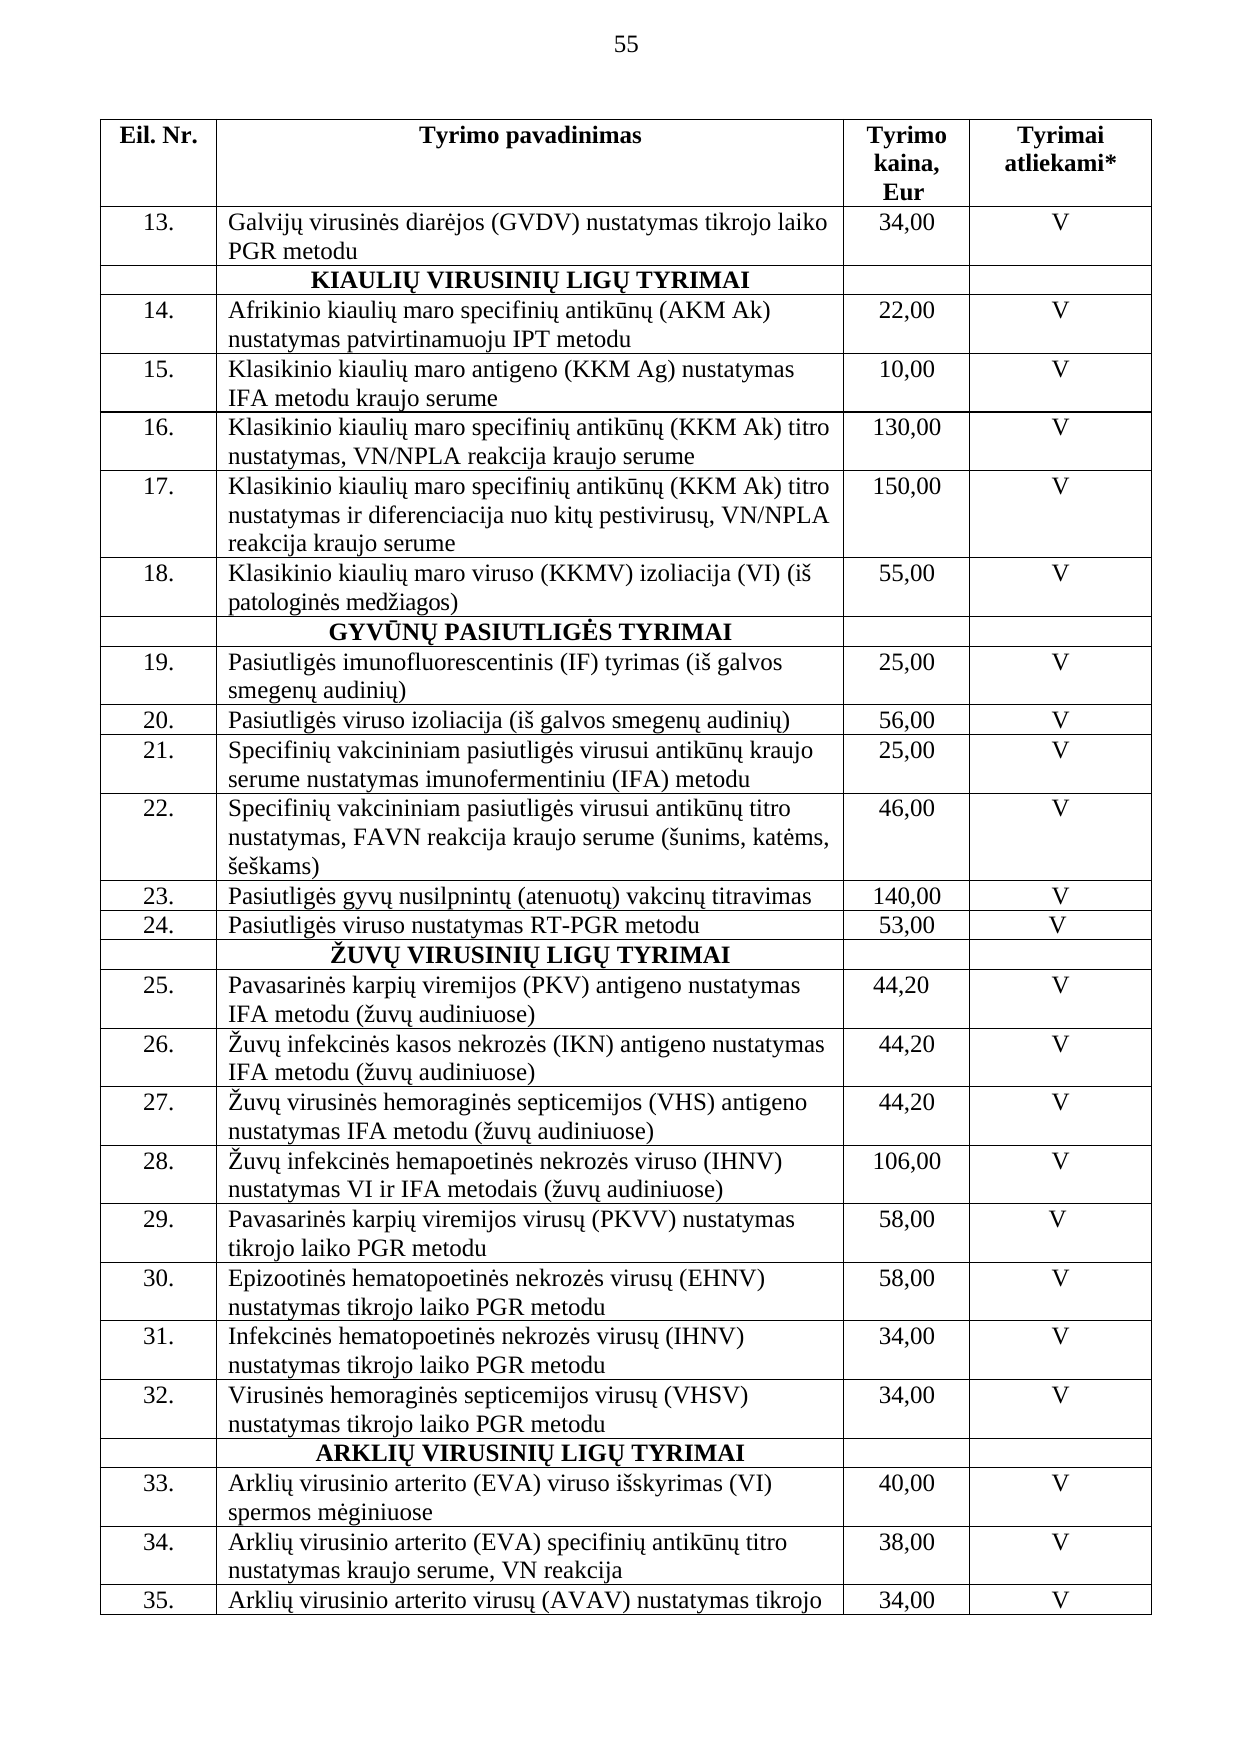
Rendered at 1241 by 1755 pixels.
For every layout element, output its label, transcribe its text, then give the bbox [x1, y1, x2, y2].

table_cell 21. [101, 735, 216, 792]
table_cell 27. [101, 1087, 216, 1145]
table_cell 44,20 [844, 970, 969, 1028]
table_cell V [970, 558, 1151, 616]
table_cell [844, 1439, 969, 1467]
table_cell V [970, 881, 1151, 909]
table_cell GYVŪNŲ PASIUTLIGĖS TYRIMAI [217, 617, 843, 646]
table_cell 106,00 [844, 1146, 969, 1203]
table_cell Specifinių vakcininiam pasiutligės virusui antikūnų kraujo serume nustatymas imunofermentiniu (IFA) metodu [217, 735, 843, 792]
table_cell V [970, 735, 1151, 792]
table_cell 34,00 [844, 1380, 969, 1437]
table_cell Klasikinio kiaulių maro specifinių antikūnų (KKM Ak) titro nustatymas, VN/NPLA reakcija kraujo serume [217, 413, 843, 470]
table_cell V [970, 705, 1151, 734]
table_cell 25. [101, 970, 216, 1028]
table_cell 22. [101, 794, 216, 880]
table_cell 14. [101, 295, 216, 353]
table_cell 28. [101, 1146, 216, 1203]
table_cell 34,00 [844, 1321, 969, 1379]
table_cell V [970, 1585, 1151, 1614]
table_cell 17. [101, 471, 216, 557]
table_cell Afrikinio kiaulių maro specifinių antikūnų (AKM Ak) nustatymas patvirtinamuoju IPT metodu [217, 295, 843, 353]
table_cell ARKLIŲ VIRUSINIŲ LIGŲ TYRIMAI [217, 1439, 843, 1467]
table_cell 34,00 [844, 1585, 969, 1614]
table_cell 38,00 [844, 1527, 969, 1584]
table_cell KIAULIŲ VIRUSINIŲ LIGŲ TYRIMAI [217, 266, 843, 294]
table_cell Specifinių vakcininiam pasiutligės virusui antikūnų titro nustatymas, FAVN reakcija kraujo serume (šunims, katėms, šeškams) [217, 794, 843, 880]
table_cell [970, 940, 1151, 969]
table_cell Infekcinės hematopoetinės nekrozės virusų (IHNV) nustatymas tikrojo laiko PGR metodu [217, 1321, 843, 1379]
table_cell V [970, 354, 1151, 411]
table_cell 40,00 [844, 1468, 969, 1526]
table_cell Pavasarinės karpių viremijos virusų (PKVV) nustatymas tikrojo laiko PGR metodu [217, 1204, 843, 1262]
table_cell V [970, 1029, 1151, 1086]
table_cell [844, 617, 969, 646]
table_cell 31. [101, 1321, 216, 1379]
table_cell Klasikinio kiaulių maro specifinių antikūnų (KKM Ak) titro nustatymas ir diferenciacija nuo kitų pestivirusų, VN/NPLA reakcija kraujo serume [217, 471, 843, 557]
table_cell V [970, 1380, 1151, 1437]
table_cell 20. [101, 705, 216, 734]
table_cell [101, 940, 216, 969]
table_cell V [970, 1146, 1151, 1203]
table_cell 18. [101, 558, 216, 616]
table_cell [970, 617, 1151, 646]
table_cell Arklių virusinio arterito (EVA) viruso išskyrimas (VI) spermos mėginiuose [217, 1468, 843, 1526]
table_cell 56,00 [844, 705, 969, 734]
table_cell [970, 1439, 1151, 1467]
table_cell 24. [101, 911, 216, 939]
table_cell V [970, 911, 1151, 939]
table_cell Pasiutligės viruso izoliacija (iš galvos smegenų audinių) [217, 705, 843, 734]
table_cell Klasikinio kiaulių maro antigeno (KKM Ag) nustatymas IFA metodu kraujo serume [217, 354, 843, 411]
table_cell V [970, 1263, 1151, 1320]
table_cell Žuvų virusinės hemoraginės septicemijos (VHS) antigeno nustatymas IFA metodu (žuvų audiniuose) [217, 1087, 843, 1145]
table_cell V [970, 413, 1151, 470]
table_cell V [970, 794, 1151, 880]
table_cell 34. [101, 1527, 216, 1584]
table_cell V [970, 295, 1151, 353]
table_cell V [970, 970, 1151, 1028]
table_cell V [970, 471, 1151, 557]
table_cell 25,00 [844, 647, 969, 704]
table_cell 19. [101, 647, 216, 704]
table_cell ŽUVŲ VIRUSINIŲ LIGŲ TYRIMAI [217, 940, 843, 969]
table_cell [101, 617, 216, 646]
table_cell 13. [101, 207, 216, 264]
table_cell 44,20 [844, 1087, 969, 1145]
table_cell Klasikinio kiaulių maro viruso (KKMV) izoliacija (VI) (iš patologinės medžiagos) [217, 558, 843, 616]
table_cell 34,00 [844, 207, 969, 264]
table_cell 58,00 [844, 1204, 969, 1262]
table_cell Epizootinės hematopoetinės nekrozės virusų (EHNV) nustatymas tikrojo laiko PGR metodu [217, 1263, 843, 1320]
table_cell 16. [101, 413, 216, 470]
table_cell 140,00 [844, 881, 969, 909]
table_cell 33. [101, 1468, 216, 1526]
table_cell Arklių virusinio arterito virusų (AVAV) nustatymas tikrojo [217, 1585, 843, 1614]
table_cell V [970, 1321, 1151, 1379]
table_cell V [970, 1527, 1151, 1584]
table_cell 25,00 [844, 735, 969, 792]
table_cell Žuvų infekcinės kasos nekrozės (IKN) antigeno nustatymas IFA metodu (žuvų audiniuose) [217, 1029, 843, 1086]
table_cell Galvijų virusinės diarėjos (GVDV) nustatymas tikrojo laiko PGR metodu [217, 207, 843, 264]
table_header Eil. Nr. [101, 120, 216, 206]
table_cell 130,00 [844, 413, 969, 470]
table_cell [101, 1439, 216, 1467]
table_cell Virusinės hemoraginės septicemijos virusų (VHSV) nustatymas tikrojo laiko PGR metodu [217, 1380, 843, 1437]
table_header Tyrimo kaina, Eur [844, 120, 969, 206]
table_cell 53,00 [844, 911, 969, 939]
table_cell 22,00 [844, 295, 969, 353]
table_cell V [970, 1468, 1151, 1526]
table_cell 15. [101, 354, 216, 411]
table_cell 44,20 [844, 1029, 969, 1086]
table_cell V [970, 1204, 1151, 1262]
table_cell [844, 266, 969, 294]
table_cell V [970, 1087, 1151, 1145]
table_cell V [970, 647, 1151, 704]
table_cell 58,00 [844, 1263, 969, 1320]
table_cell [970, 266, 1151, 294]
table_cell 150,00 [844, 471, 969, 557]
table_cell 35. [101, 1585, 216, 1614]
table_cell [844, 940, 969, 969]
table_cell Pavasarinės karpių viremijos (PKV) antigeno nustatymas IFA metodu (žuvų audiniuose) [217, 970, 843, 1028]
table_cell 26. [101, 1029, 216, 1086]
table_cell 10,00 [844, 354, 969, 411]
table_cell 30. [101, 1263, 216, 1320]
table_cell Žuvų infekcinės hemapoetinės nekrozės viruso (IHNV) nustatymas VI ir IFA metodais (žuvų audiniuose) [217, 1146, 843, 1203]
table_header Tyrimai atliekami* [970, 120, 1151, 206]
table_cell 32. [101, 1380, 216, 1437]
table_cell V [970, 207, 1151, 264]
table_cell Pasiutligės imunofluorescentinis (IF) tyrimas (iš galvos smegenų audinių) [217, 647, 843, 704]
table_cell 46,00 [844, 794, 969, 880]
table_header Tyrimo pavadinimas [217, 120, 843, 206]
table_cell Pasiutligės viruso nustatymas RT-PGR metodu [217, 911, 843, 939]
table_cell Pasiutligės gyvų nusilpnintų (atenuotų) vakcinų titravimas [217, 881, 843, 909]
table_cell Arklių virusinio arterito (EVA) specifinių antikūnų titro nustatymas kraujo serume, VN reakcija [217, 1527, 843, 1584]
table_cell 29. [101, 1204, 216, 1262]
table_cell 55,00 [844, 558, 969, 616]
table_cell [101, 266, 216, 294]
table_cell 23. [101, 881, 216, 909]
